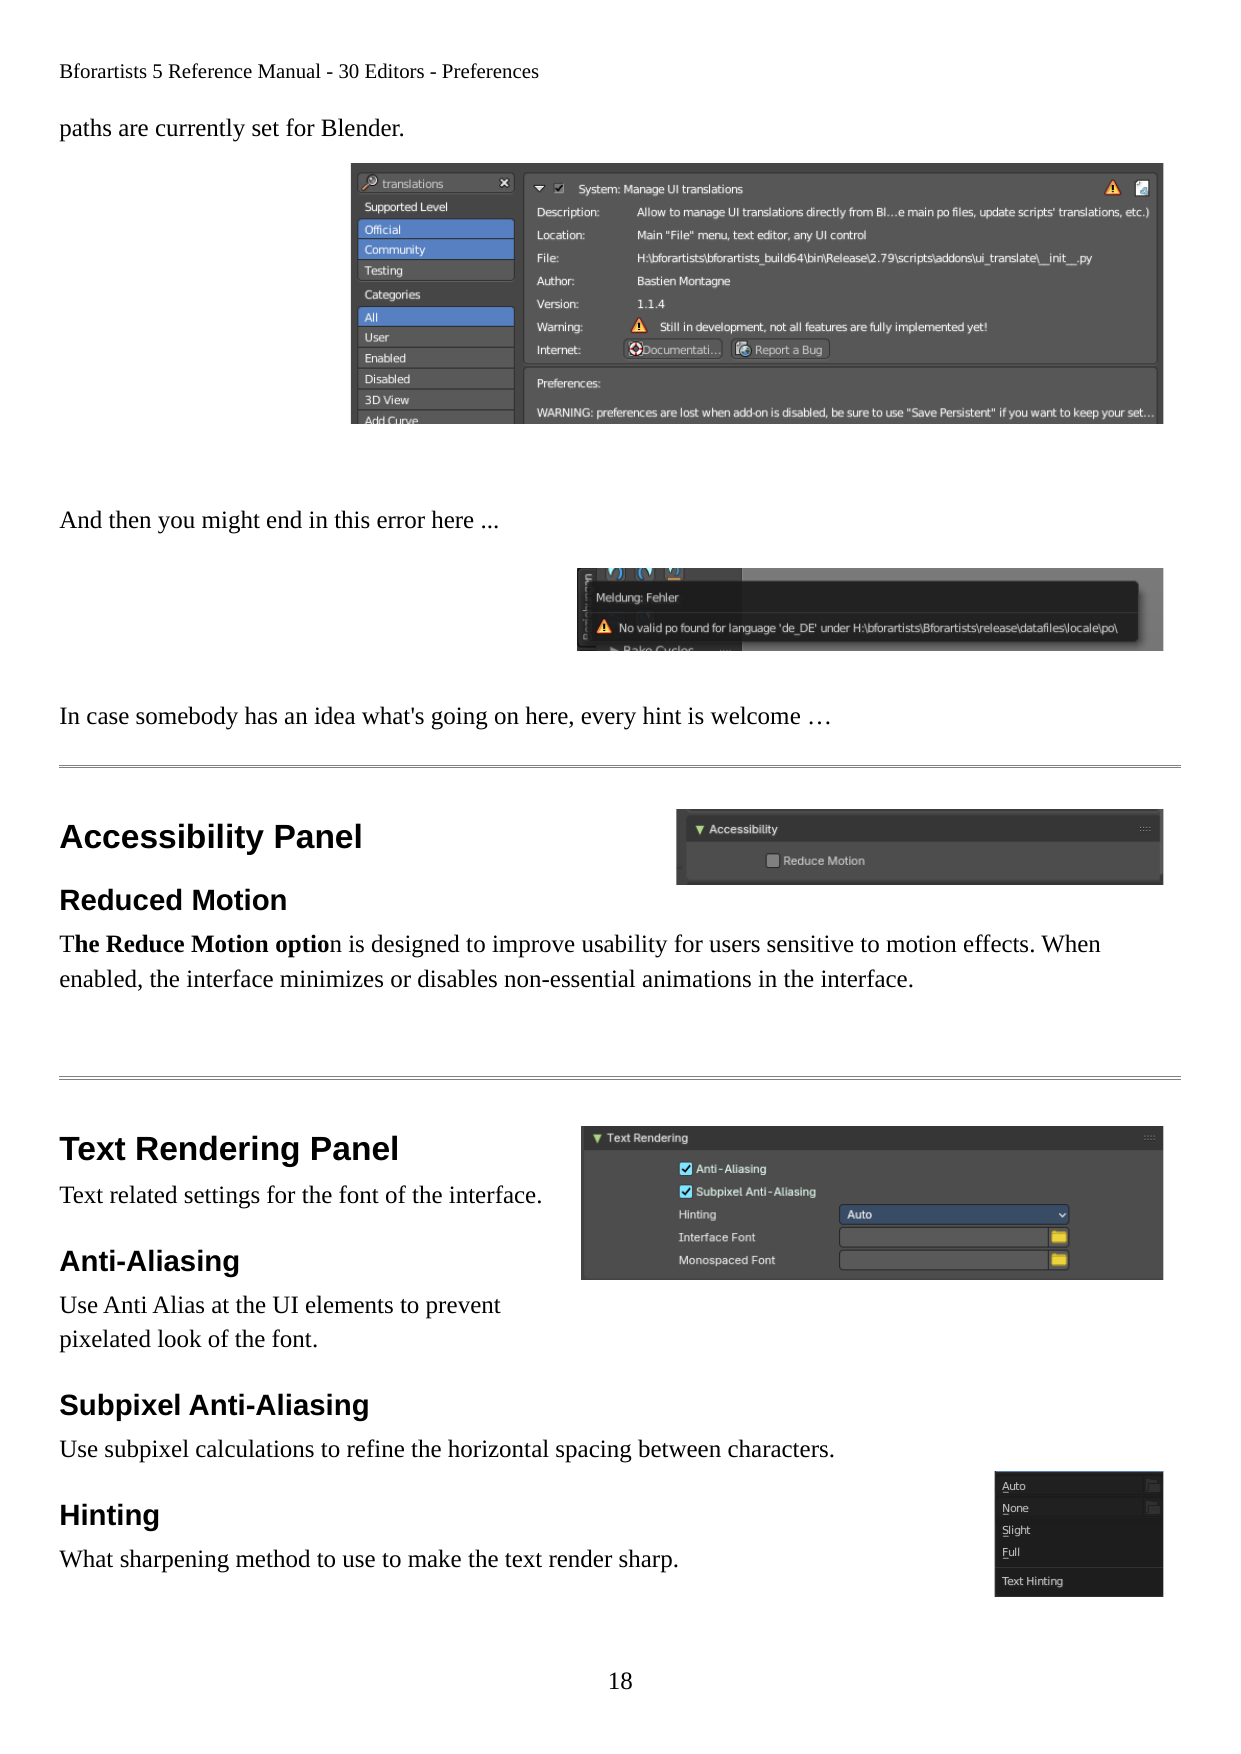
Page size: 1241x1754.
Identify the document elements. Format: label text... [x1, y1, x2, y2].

text Use Anti Alias at the UI elements to prevent pixelated look of the font. [59, 1290, 1181, 1353]
text Use subpixel calculations to refine the horizontal spacing between characters. [59, 1434, 1181, 1463]
picture [577, 568, 1164, 651]
subtitle [1164, 1129, 1181, 1168]
subtitle Anti-Aliasing [59, 1244, 581, 1277]
text In case somebody has an idea what's going on here, every hint is welcome … [59, 701, 1181, 730]
subtitle Subpixel Anti-Aliasing [59, 1388, 1181, 1422]
picture [350, 163, 1164, 424]
picture [581, 1126, 1164, 1280]
subtitle Reduced Motion [59, 883, 1181, 917]
text paths are currently set for Blender. [59, 113, 1181, 141]
picture [676, 809, 1164, 885]
subtitle [1164, 1498, 1181, 1532]
text What sharpening method to use to make the text render sharp. [59, 1544, 994, 1573]
text The Reduce Motion option is designed to improve usability for users sensitive to motion effects. When enabled, the interface minimizes or disables non-essential animations in the interface. [59, 929, 1181, 993]
subtitle [1164, 817, 1181, 856]
subtitle [1164, 1244, 1181, 1277]
subtitle Accessibility Panel [59, 817, 676, 856]
text And then you might end in this error here ... [59, 505, 1181, 534]
subtitle Text Rendering Panel [59, 1129, 581, 1168]
text Text related settings for the font of the interface. [59, 1180, 581, 1209]
subtitle Hinting [59, 1498, 994, 1532]
picture [994, 1471, 1164, 1597]
